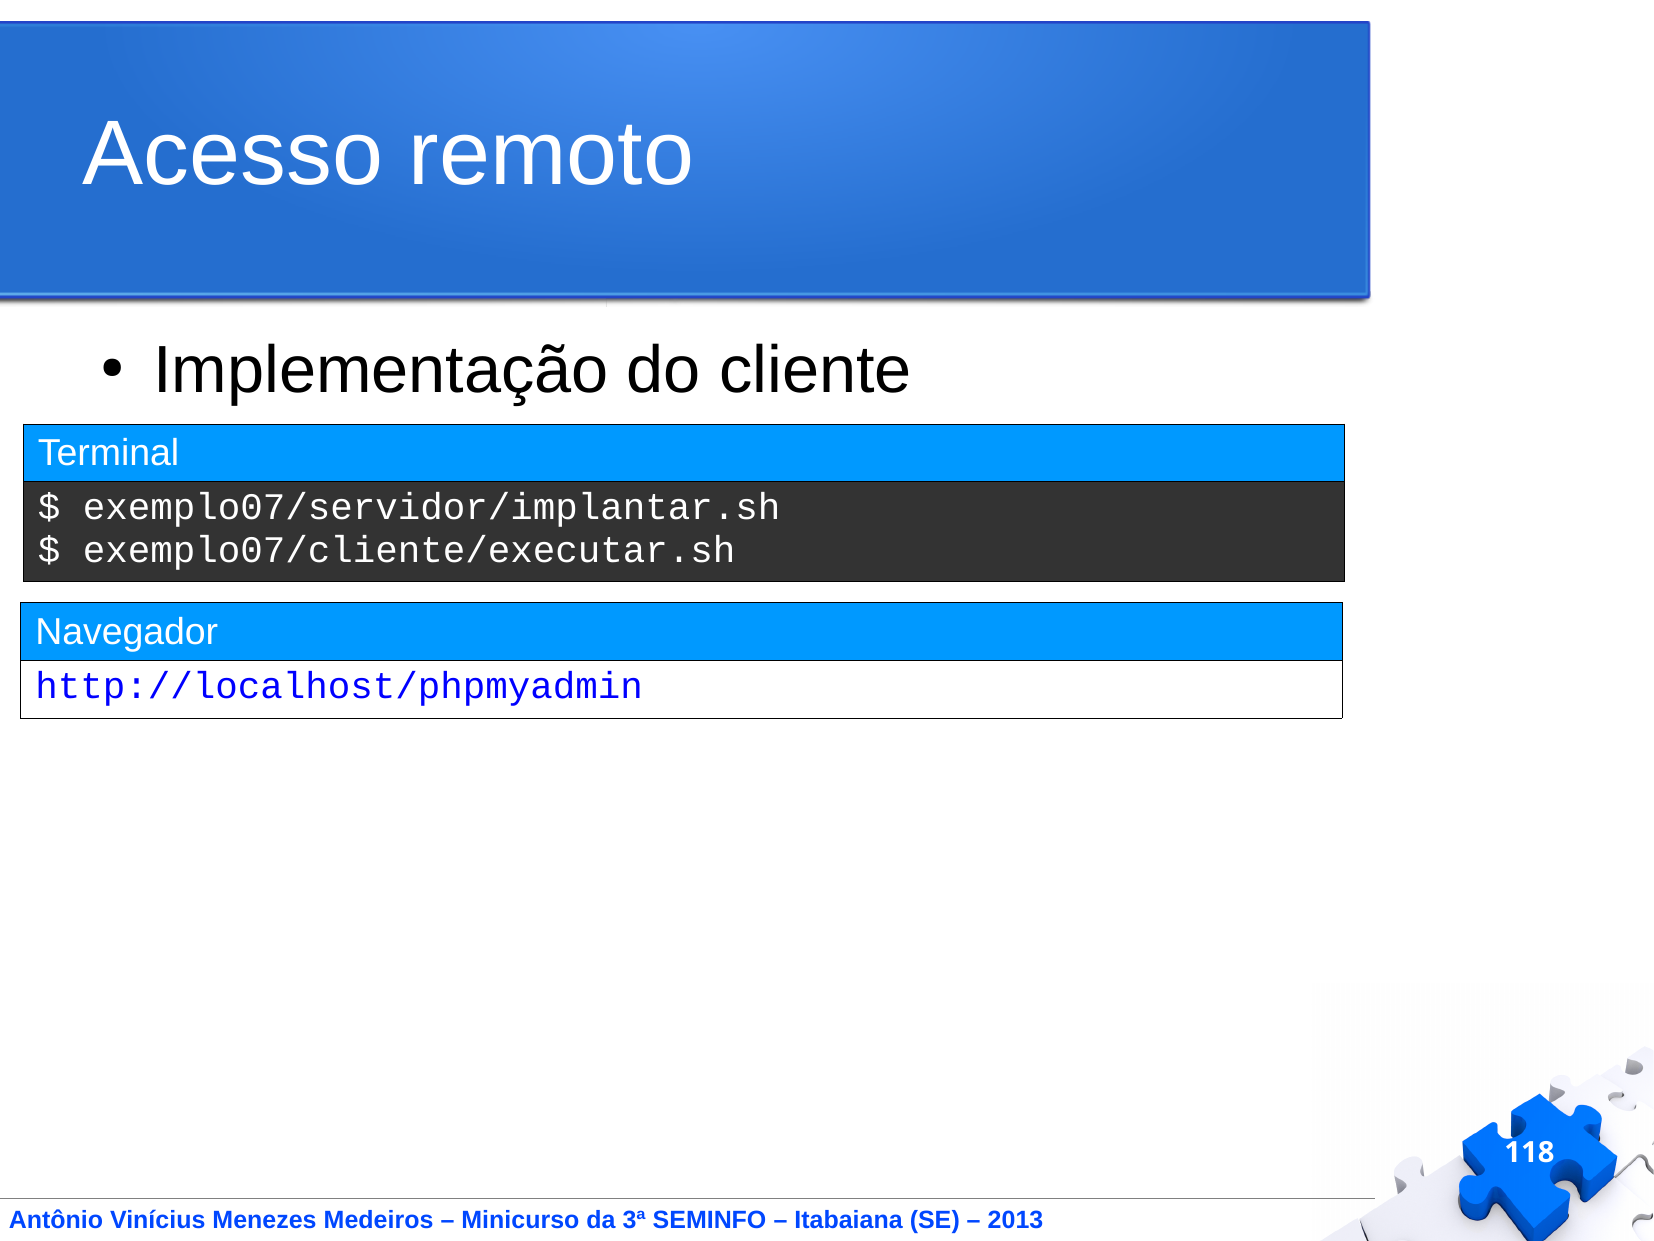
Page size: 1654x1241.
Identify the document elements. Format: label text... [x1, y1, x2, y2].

title Acesso remoto [82, 49, 1323, 257]
table_cell $ exemplo07/servidor/implantar.sh $ exemplo07/cliente/executar.sh [24, 482, 1344, 581]
table_cell http://localhost/phpmyadmin [21, 661, 1342, 718]
list Implementação do cliente [82, 332, 1356, 1182]
table_header Terminal [24, 425, 1344, 481]
picture [0, 21, 1375, 307]
picture [1311, 983, 1654, 1241]
table_header Navegador [21, 603, 1342, 660]
